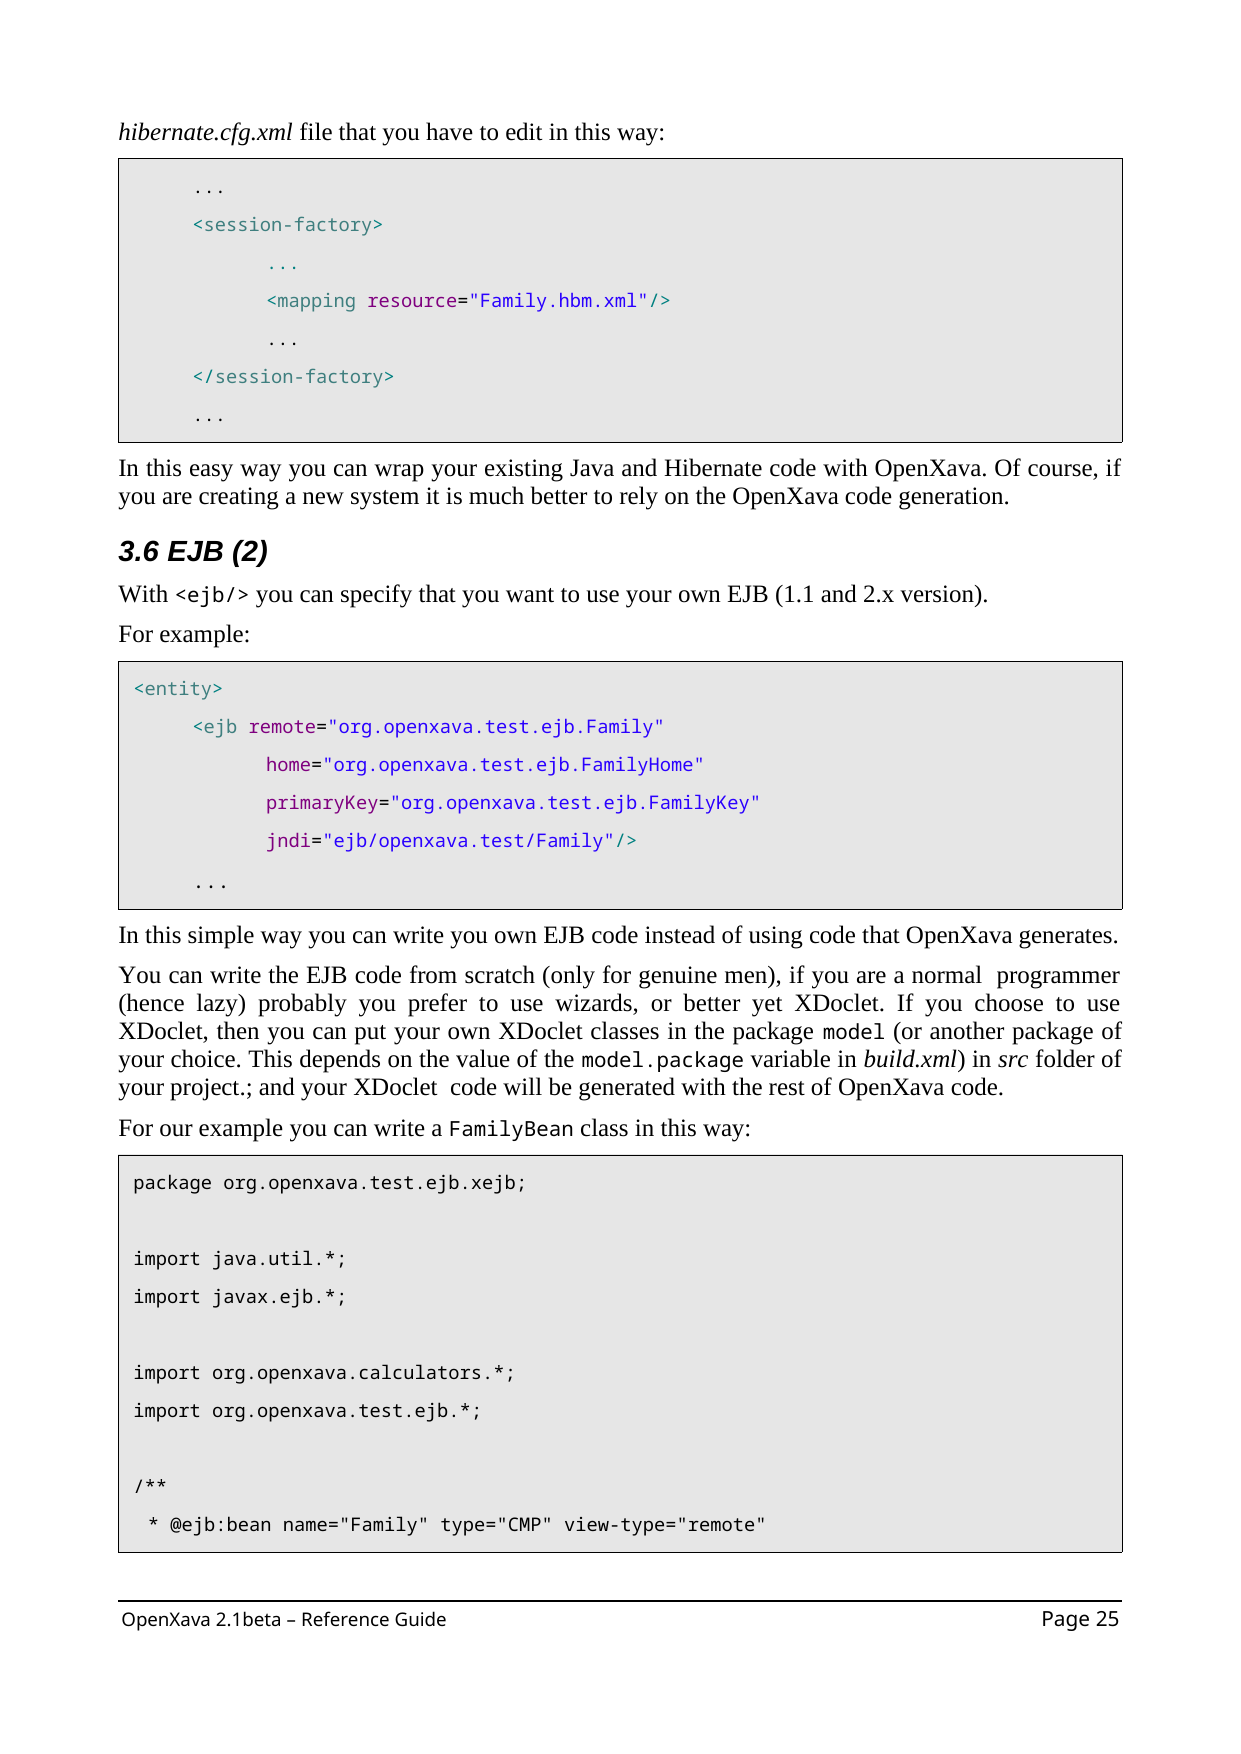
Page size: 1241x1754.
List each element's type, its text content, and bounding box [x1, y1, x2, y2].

text <entity> [119, 662, 1122, 699]
text With <ejb/> you can specify that you want to use your own EJB (1.1 and 2.x version). [118, 580, 1122, 608]
text /** [119, 1459, 1122, 1497]
text ... [119, 851, 1122, 909]
text ... [119, 386, 1122, 442]
text import javax.ejb.*; [119, 1268, 1122, 1307]
text package org.openxava.test.ejb.xejb; [119, 1156, 1122, 1192]
text import org.openxava.test.ejb.*; [119, 1383, 1122, 1421]
text import org.openxava.calculators.*; [119, 1344, 1122, 1383]
text In this simple way you can write you own EJB code instead of using code that OpenXava generates. [118, 921, 1122, 949]
text ... [119, 159, 1122, 196]
text ... [119, 234, 1122, 272]
text <session-factory> [119, 196, 1122, 234]
text primaryKey="org.openxava.test.ejb.FamilyKey" [119, 775, 1122, 813]
list * @ejb:bean name="Family" type="CMP" view-type="remote" [119, 1497, 1122, 1552]
text You can write the EJB code from scratch (only for genuine men), if you are a normal programmer (hence lazy) probably you prefer to use wizards, or better yet XDoclet. If you choose to use XDoclet, then you can put your own XDoclet classes in the package model (or another package of your choice. This depends on the value of the model.package variable in build.xml) in src folder of your project.; and your XDoclet code will be generated with the rest of OpenXava code. [118, 962, 1122, 1101]
text In this easy way you can wrap your existing Java and Hibernate code with OpenXava. Of course, if you are creating a new system it is much better to rely on the OpenXava code generation. [118, 454, 1122, 510]
subtitle EJB (2) [118, 535, 1122, 567]
text hibernate.cfg.xml file that you have to edit in this way: [118, 118, 1122, 146]
text </session-factory> [119, 348, 1122, 386]
text For example: [118, 621, 1122, 648]
text home="org.openxava.test.ejb.FamilyHome" [119, 737, 1122, 775]
text <mapping resource="Family.hbm.xml"/> [119, 272, 1122, 310]
text ... [119, 310, 1122, 348]
text import java.util.*; [119, 1231, 1122, 1268]
text jndi="ejb/openxava.test/Family"/> [119, 813, 1122, 851]
text <ejb remote="org.openxava.test.ejb.Family" [119, 699, 1122, 737]
text For our example you can write a FamilyBean class in this way: [118, 1114, 1122, 1142]
